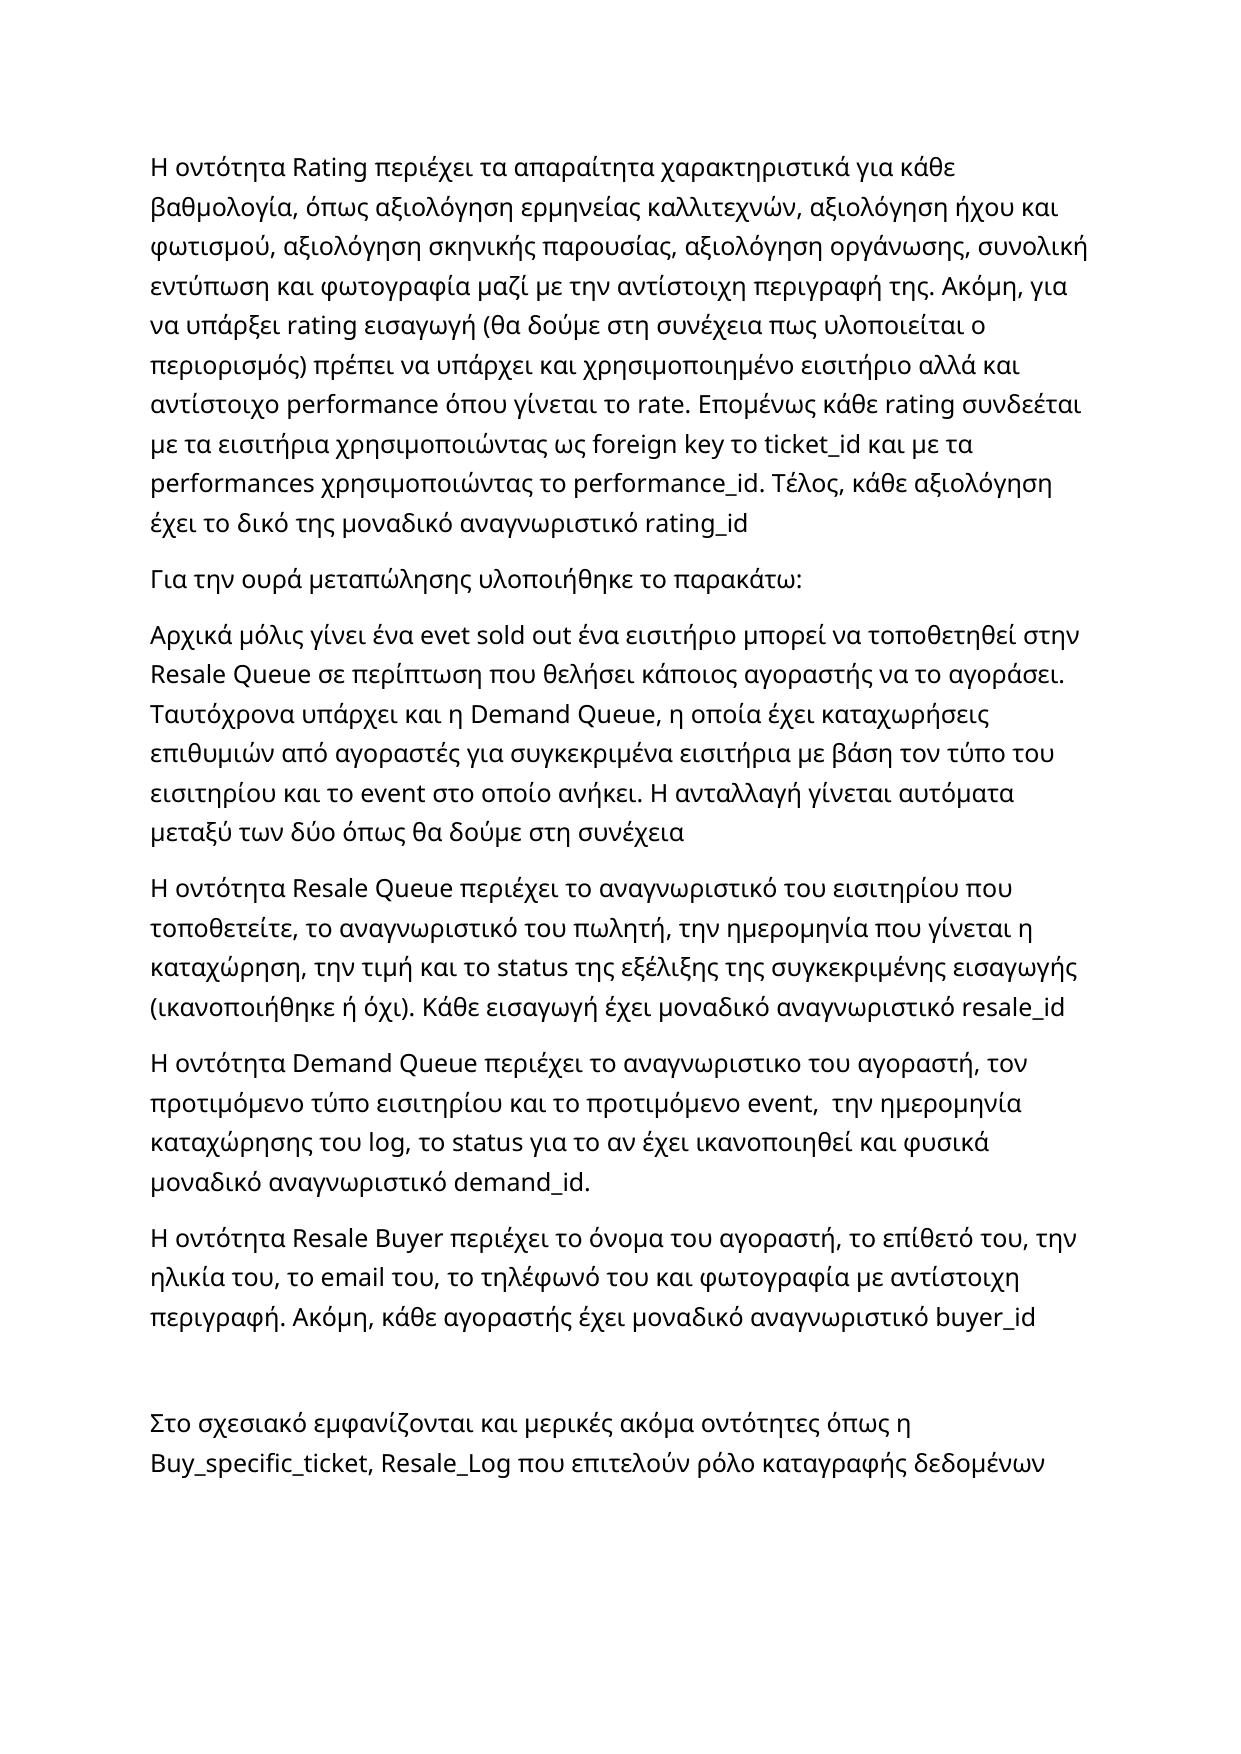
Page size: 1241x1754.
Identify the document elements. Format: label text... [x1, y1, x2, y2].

text Η οντότητα Resale Buyer περιέχει το όνομα του αγοραστή, το επίθετό του, την ηλικία του, το email του, το τηλέφωνό του και φωτογραφία με αντίστοιχη περιγραφή. Ακόμη, κάθε αγοραστής έχει μοναδικό αναγνωριστικό buyer_id [150, 1220, 1090, 1333]
text Η οντότητα Resale Queue περιέχει το αναγνωριστικό του εισιτηρίου που τοποθετείτε, το αναγνωριστικό του πωλητή, την ημερομηνία που γίνεται η καταχώρηση, την τιμή και το status της εξέλιξης της συγκεκριμένης εισαγωγής (ικανοποιήθηκε ή όχι). Κάθε εισαγωγή έχει μοναδικό αναγνωριστικό resale_id [150, 871, 1090, 1024]
text Η οντότητα Rating περιέχει τα απαραίτητα χαρακτηριστικά για κάθε βαθμολογία, όπως αξιολόγηση ερμηνείας καλλιτεχνών, αξιολόγηση ήχου και φωτισμού, αξιολόγηση σκηνικής παρουσίας, αξιολόγηση οργάνωσης, συνολική εντύπωση και φωτογραφία μαζί με την αντίστοιχη περιγραφή της. Ακόμη, για να υπάρξει rating εισαγωγή (θα δούμε στη συνέχεια πως υλοποιείται ο περιορισμός) πρέπει να υπάρχει και χρησιμοποιημένο εισιτήριο αλλά και αντίστοιχο performance όπου γίνεται το rate. Επομένως κάθε rating συνδεέται με τα εισιτήρια χρησιμοποιώντας ως foreign key το ticket_id και με τα performances χρησιμοποιώντας το performance_id. Τέλος, κάθε αξιολόγηση έχει το δικό της μοναδικό αναγνωριστικό rating_id [150, 150, 1090, 539]
text Η οντότητα Demand Queue περιέχει το αναγνωριστικο του αγοραστή, τον προτιμόμενο τύπο εισιτηρίου και το προτιμόμενο event, την ημερομηνία καταχώρησης του log, το status για το αν έχει ικανοποιηθεί και φυσικά μοναδικό αναγνωριστικό demand_id. [150, 1046, 1090, 1198]
text Στο σχεσιακό εμφανίζονται και μερικές ακόμα οντότητες όπως η Buy_specific_ticket, Resale_Log που επιτελούν ρόλο καταγραφής δεδομένων [150, 1406, 1090, 1479]
text Για την ουρά μεταπώλησης υλοποιήθηκε το παρακάτω: [150, 561, 1090, 596]
text Αρχικά μόλις γίνει ένα evet sold out ένα εισιτήριο μπορεί να τοποθετηθεί στην Resale Queue σε περίπτωση που θελήσει κάποιος αγοραστής να το αγοράσει. Ταυτόχρονα υπάρχει και η Demand Queue, η οποία έχει καταχωρήσεις επιθυμιών από αγοραστές για συγκεκριμένα εισιτήρια με βάση τον τύπο του εισιτηρίου και το event στο οποίο ανήκει. Η ανταλλαγή γίνεται αυτόματα μεταξύ των δύο όπως θα δούμε στη συνέχεια [150, 618, 1090, 849]
